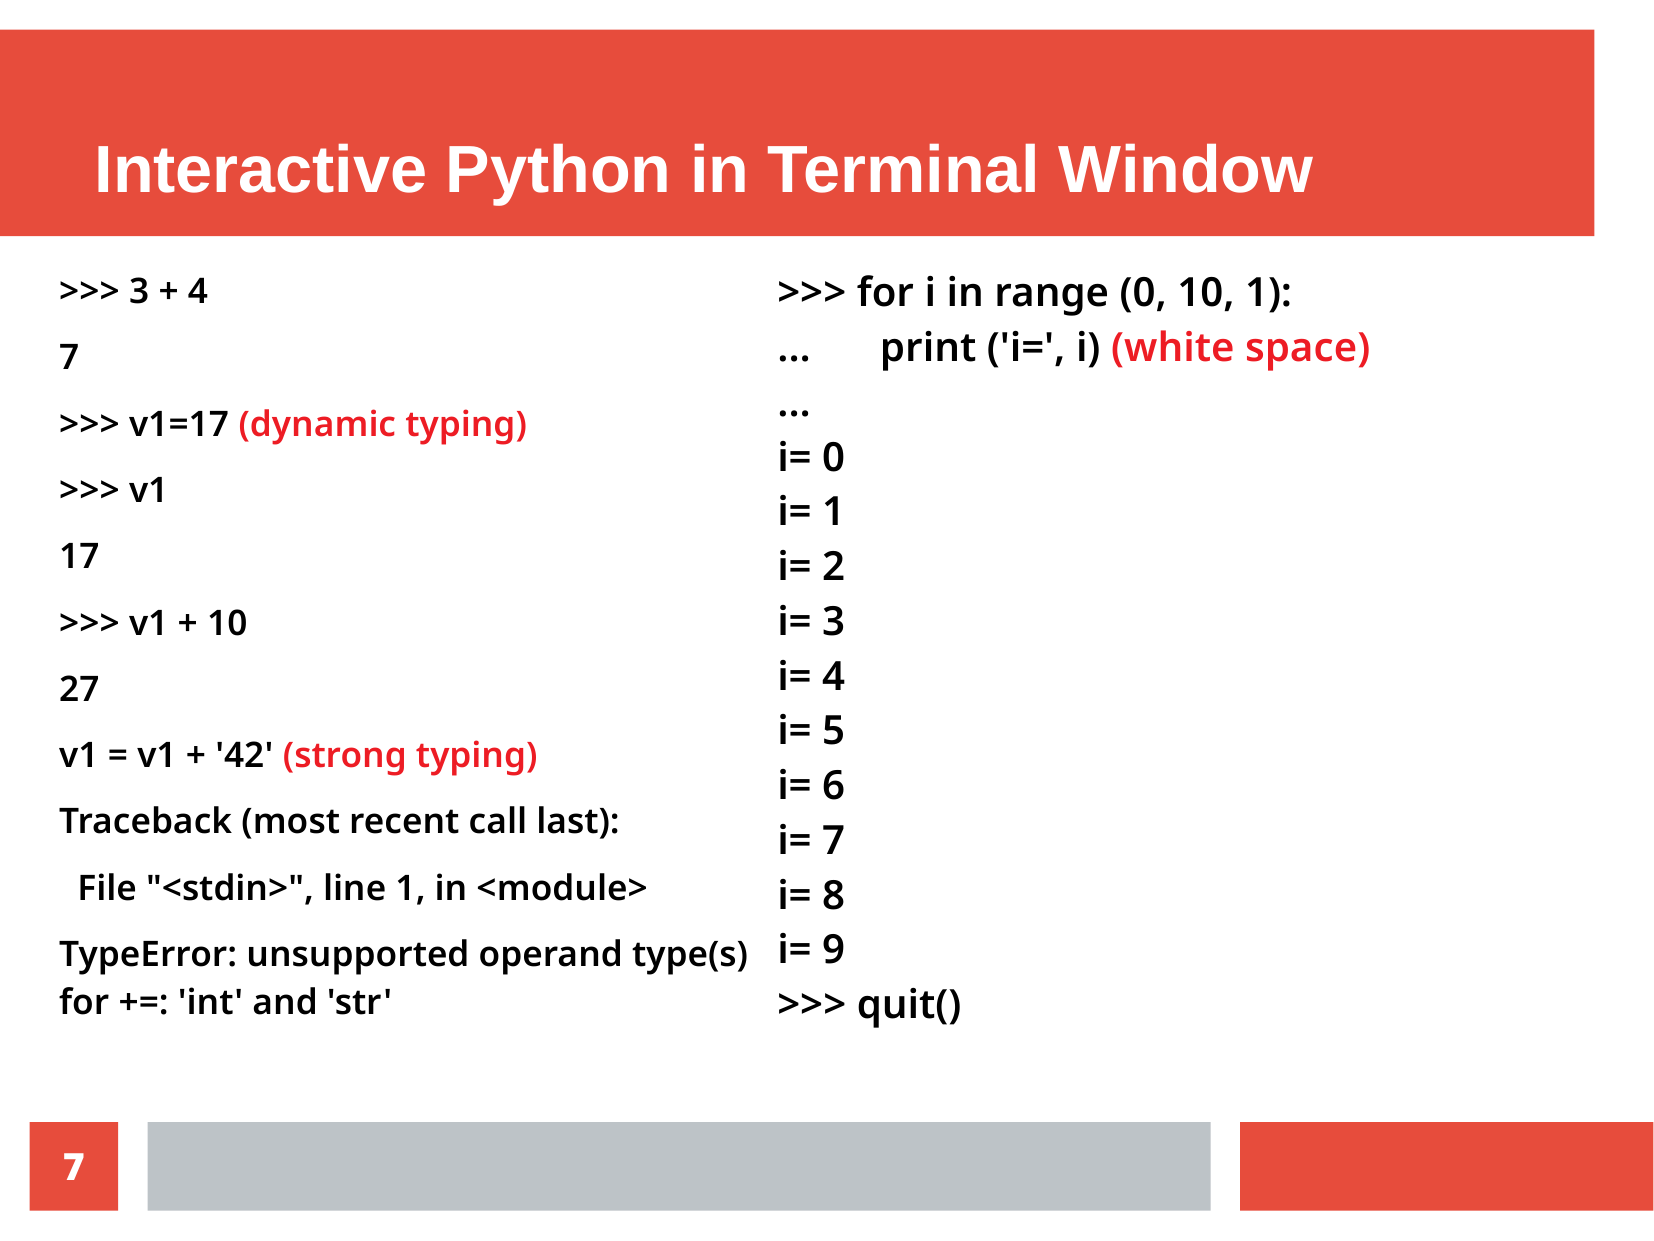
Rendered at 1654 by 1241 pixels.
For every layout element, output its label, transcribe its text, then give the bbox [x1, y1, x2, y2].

title Interactive Python in Terminal Window [59, 59, 1595, 207]
list >>> for i in range (0, 10, 1): ... print ('i=', i) (white space) ... i= 0 i= 1 i= 2 i= 3 i= 4 i= 5 i= 6 i= 7 i= 8 i= 9 >>> quit() [777, 263, 1523, 1032]
list >>> 3 + 4 7 >>> v1=17 (dynamic typing) >>> v1 17 >>> v1 + 10 27 v1 = v1 + '42' (strong typing) Traceback (most recent call last): File "<stdin>", line 1, in <module> TypeError: unsupported operand type(s) for +=: 'int' and 'str' [59, 265, 772, 1034]
